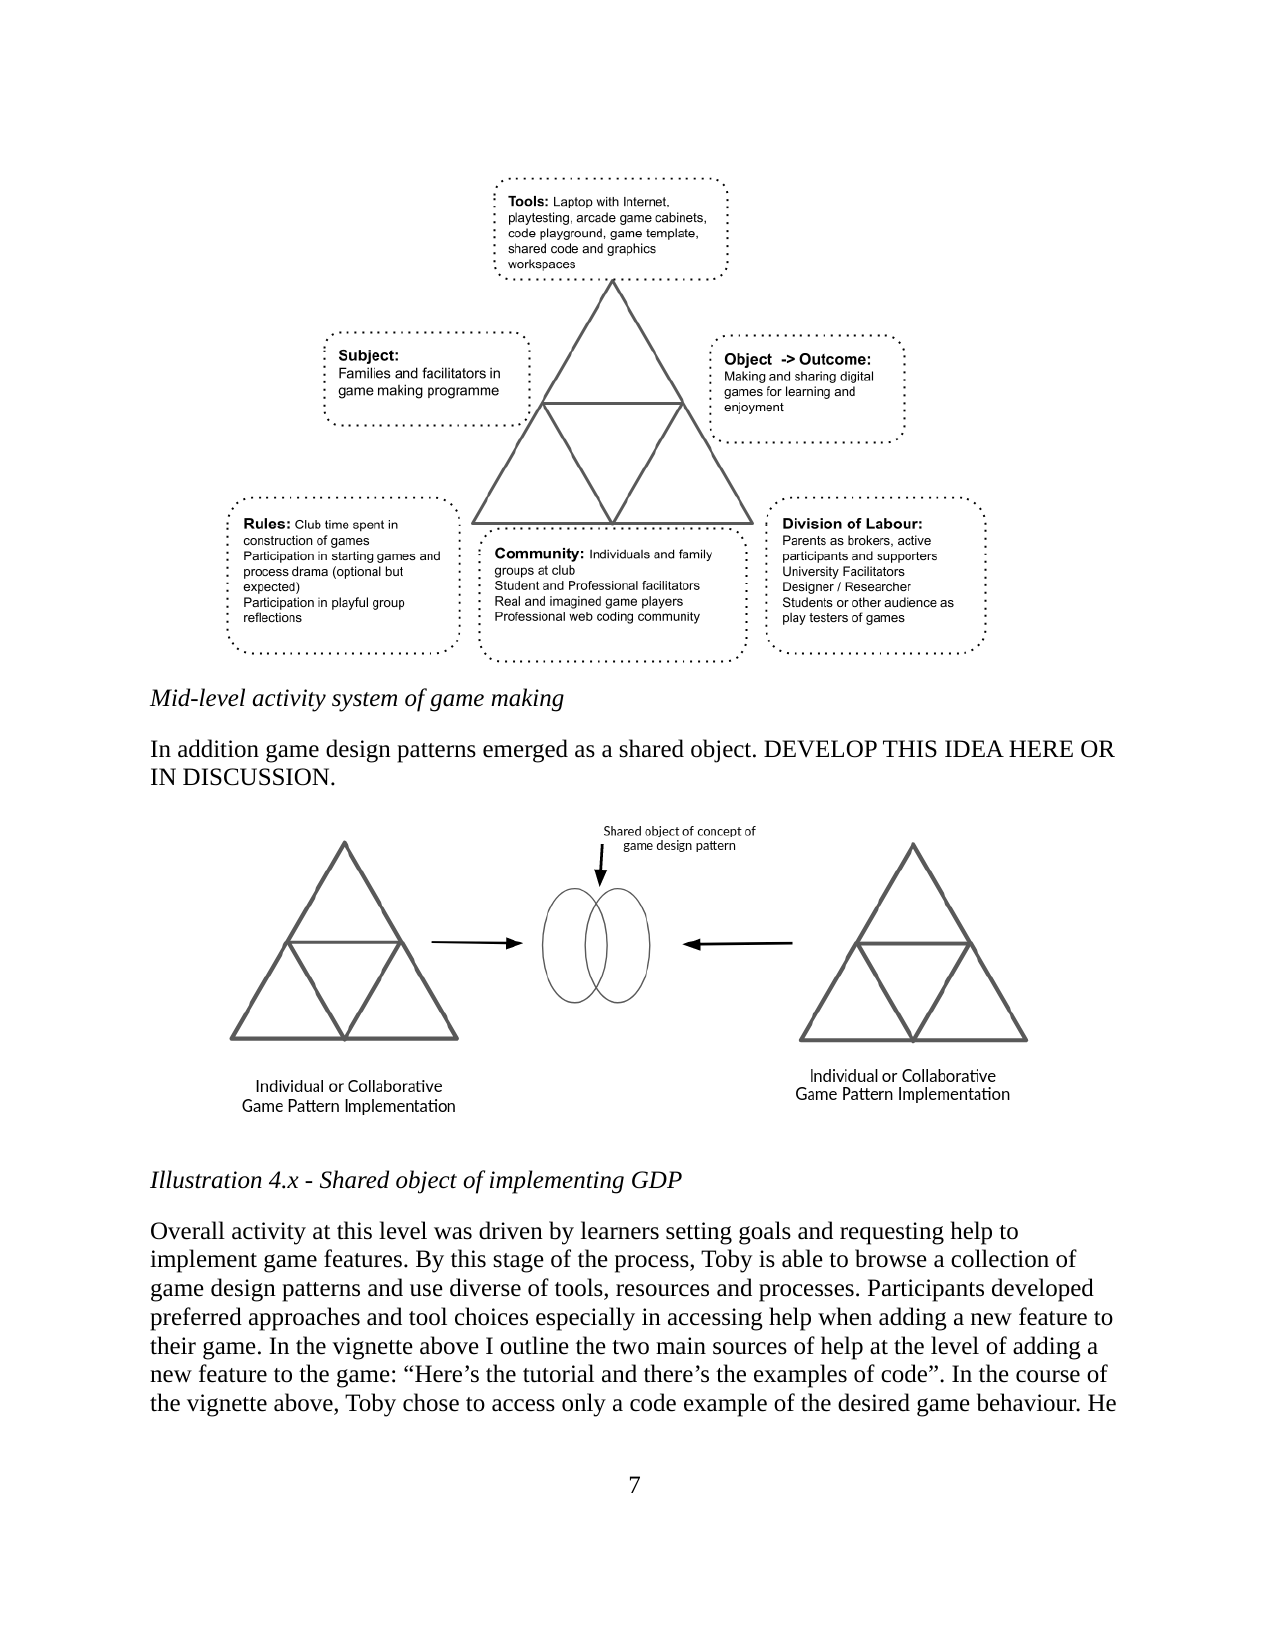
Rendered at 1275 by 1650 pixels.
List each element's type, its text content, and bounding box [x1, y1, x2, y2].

text Overall activity at this level was driven by learners setting goals and requesting help to implement game features. By this stage of the process, Toby is able to browse a collection of game design patterns and use diverse of tools, resources and processes. Participants developed preferred approaches and tool choices especially in accessing help when adding a new feature to their game. In the vignette above I outline the two main sources of help at the level of adding a new feature to the game: “Here’s the tutorial and there’s the examples of code”. In the course of the vignette above, Toby chose to access only a code example of the desired game behaviour. He [150, 1216, 1125, 1417]
picture [150, 800, 1077, 1154]
picture [150, 150, 1077, 671]
text In addition game design patterns emerged as a shared object. DEVELOP THIS IDEA HERE OR IN DISCUSSION. [150, 734, 1125, 791]
text Mid-level activity system of game making [150, 683, 1125, 712]
text Illustration 4.x - Shared object of implementing GDP [150, 1166, 1125, 1194]
